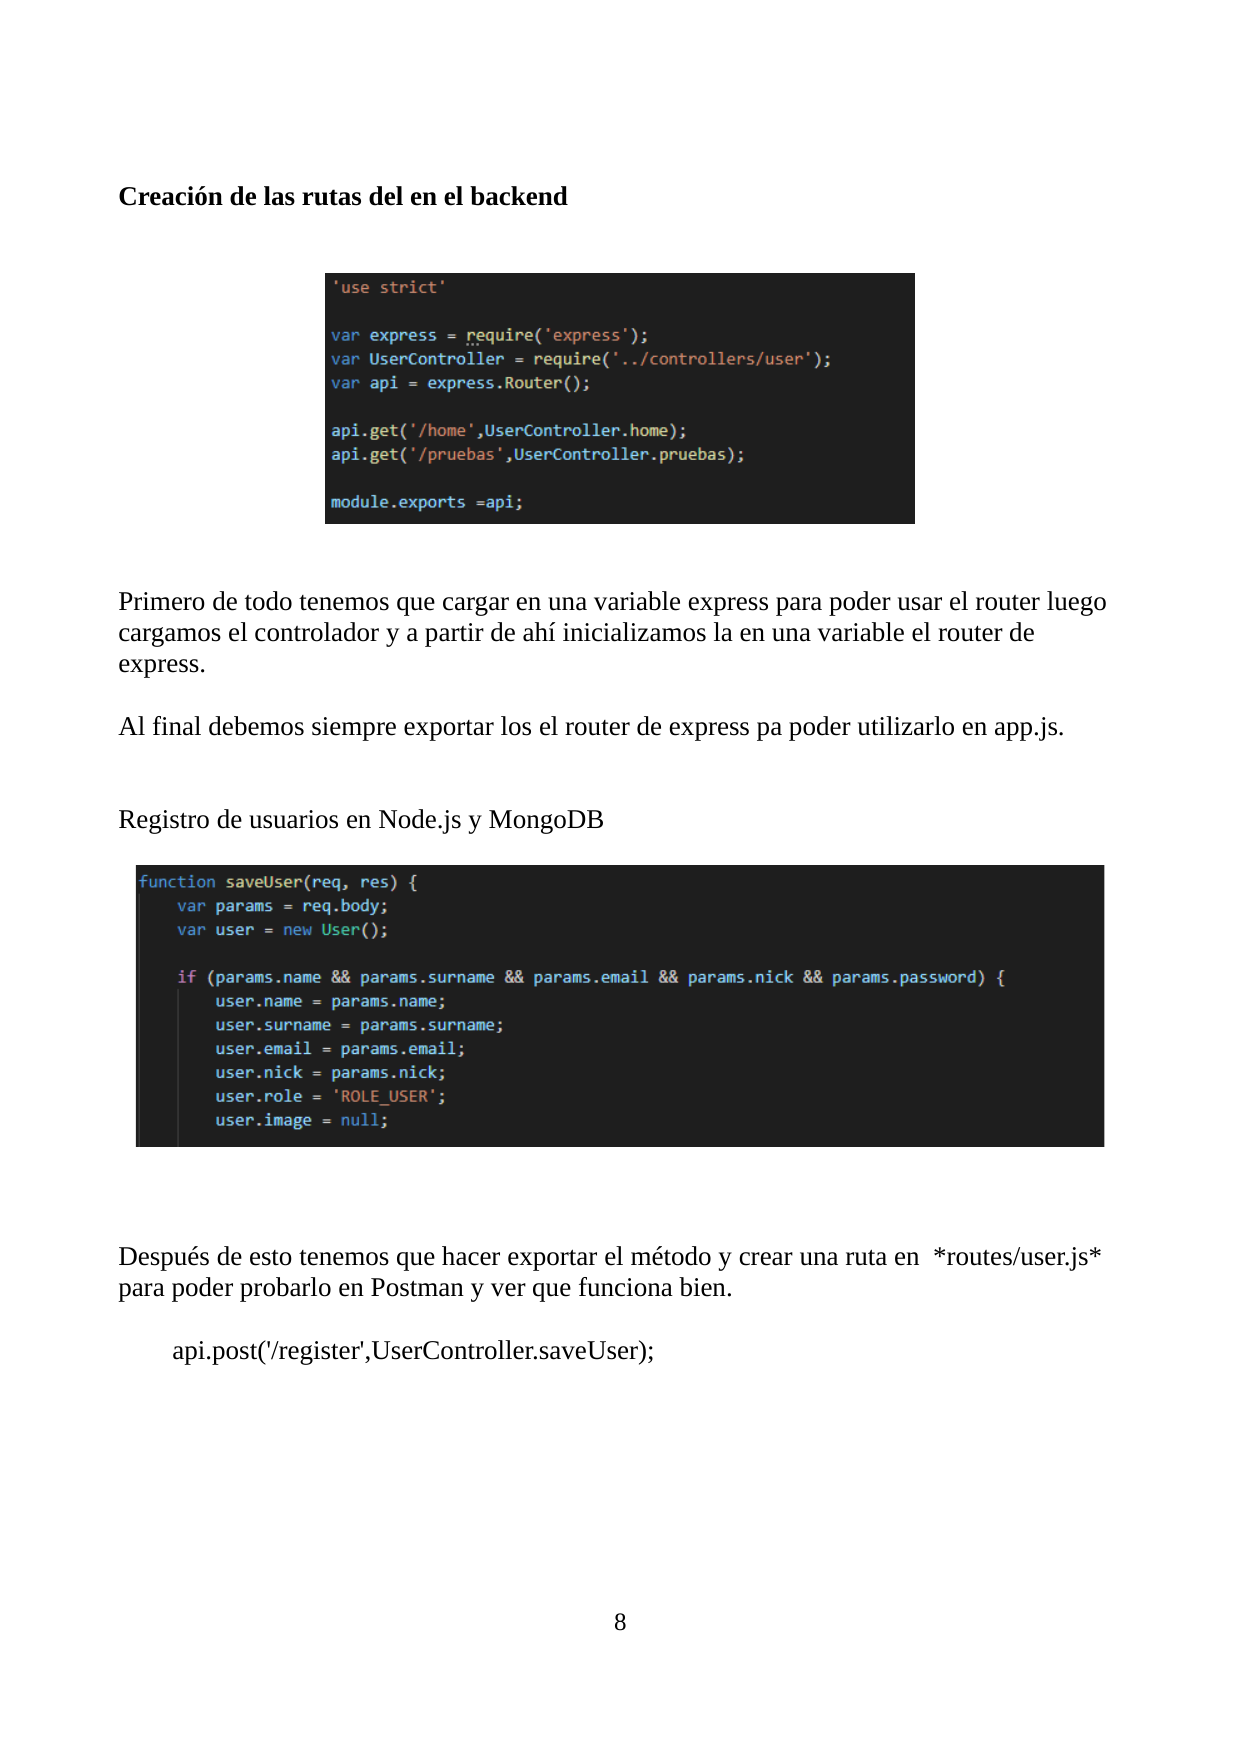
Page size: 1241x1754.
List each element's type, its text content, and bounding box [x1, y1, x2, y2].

text Al final debemos siempre exportar los el router de express pa poder utilizarlo en app.js. [118, 710, 1122, 741]
picture [325, 273, 915, 524]
text Después de esto tenemos que hacer exportar el método y crear una ruta en *routes/user.js* para poder probarlo en Postman y ver que funciona bien. [118, 1240, 1122, 1303]
text Primero de todo tenemos que cargar en una variable express para poder usar el router luego cargamos el controlador y a partir de ahí inicializamos la en una variable el router de express. [118, 585, 1122, 679]
text Creación de las rutas del en el backend [118, 180, 1122, 212]
text Registro de usuarios en Node.js y MongoDB [118, 803, 1122, 834]
picture [135, 865, 1105, 1147]
text api.post('/register',UserController.saveUser); [118, 1334, 1122, 1365]
